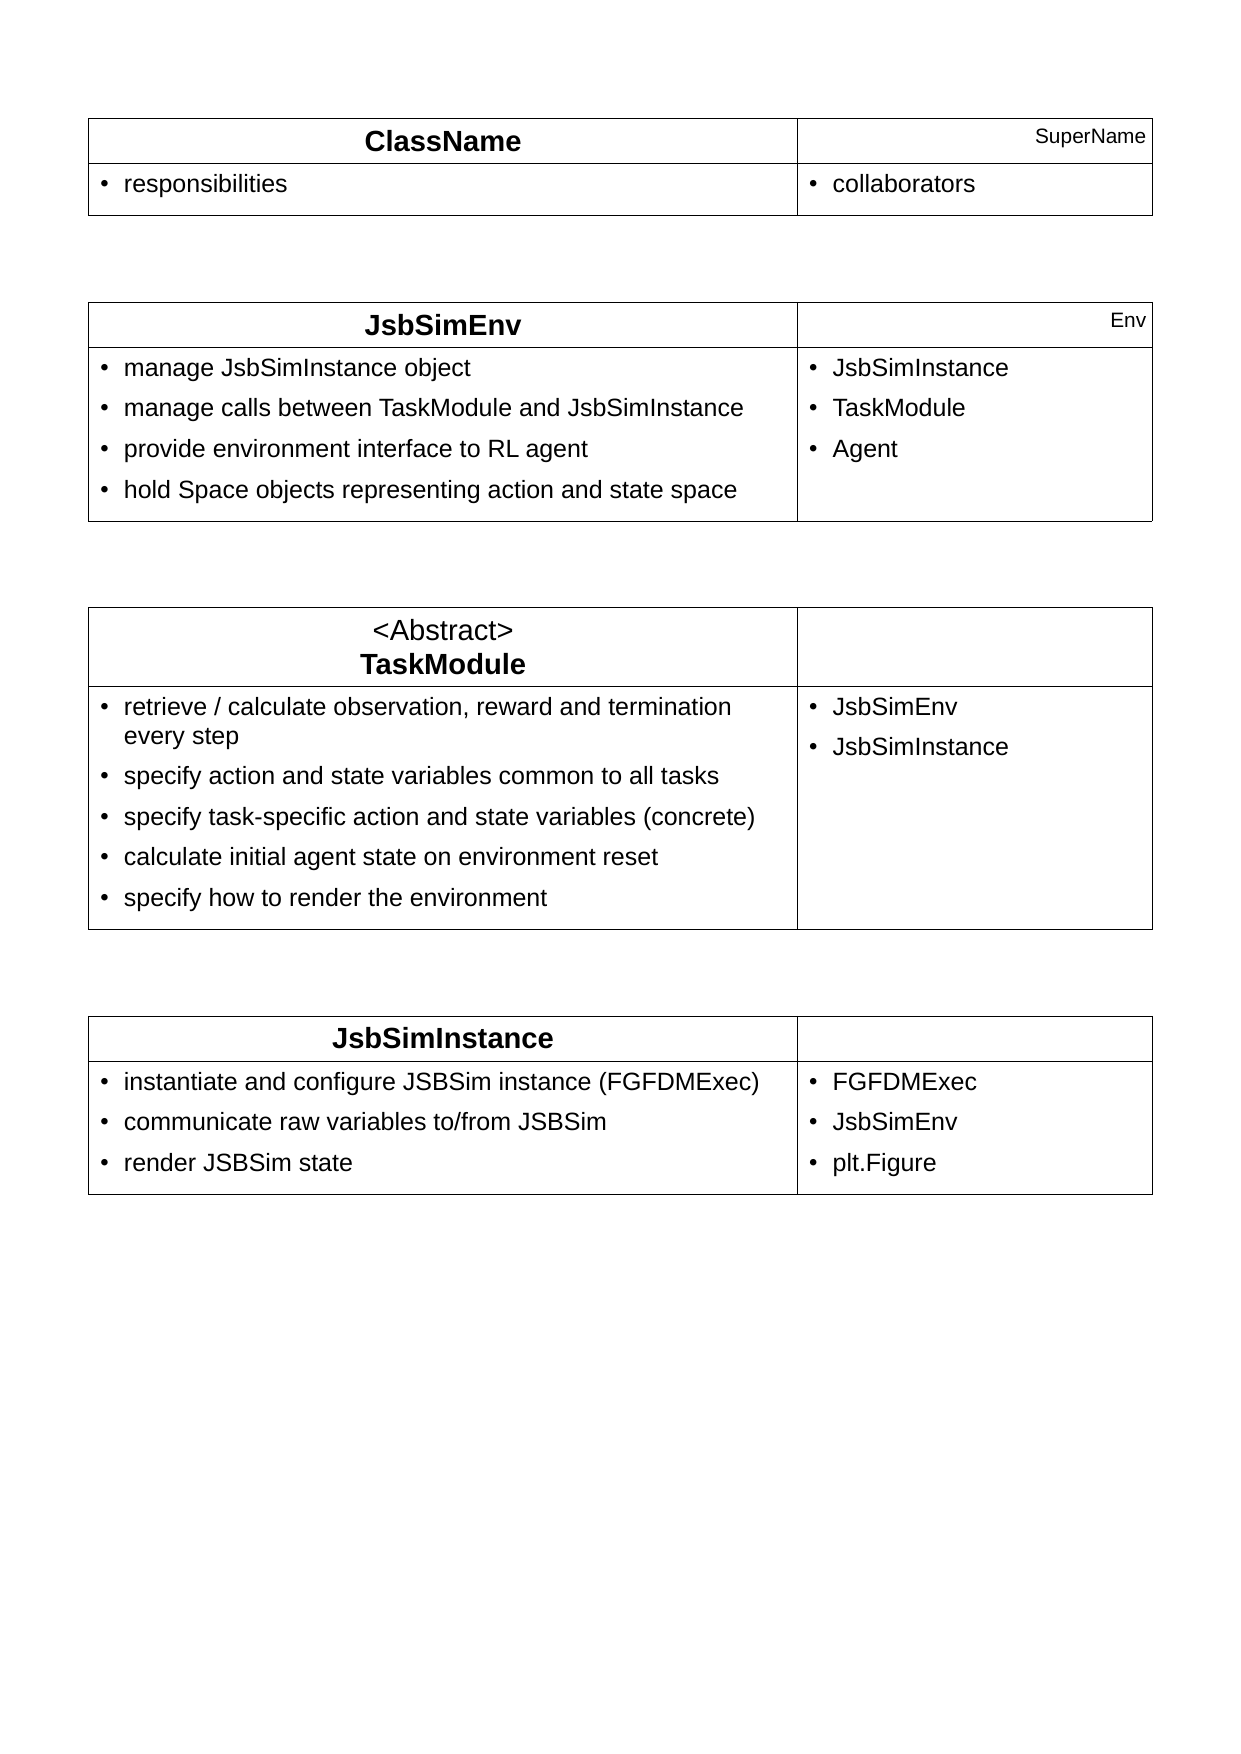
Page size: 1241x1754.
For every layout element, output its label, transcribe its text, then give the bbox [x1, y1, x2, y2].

table_cell FGFDMExec JsbSimEnv plt.Figure [798, 1062, 1152, 1194]
table_cell retrieve / calculate observation, reward and termination every step specify action and state variables common to all tasks specify task-specific action and state variables (concrete) calculate initial agent state on environment reset specify how to render the environment [89, 687, 797, 929]
table_cell manage JsbSimInstance object manage calls between TaskModule and JsbSimInstance provide environment interface to RL agent hold Space objects representing action and state space [89, 348, 797, 521]
table_cell JsbSimInstance TaskModule Agent [798, 348, 1152, 521]
table_header [798, 608, 1152, 686]
table_header SuperName [798, 119, 1152, 163]
table_cell responsibilities [89, 164, 797, 215]
table_header JsbSimInstance [89, 1017, 797, 1061]
table_cell JsbSimEnv JsbSimInstance [798, 687, 1152, 929]
table_header ClassName [89, 119, 797, 163]
table_header [798, 1017, 1152, 1061]
table_header Env [798, 303, 1152, 347]
table_cell instantiate and configure JSBSim instance (FGFDMExec) communicate raw variables to/from JSBSim render JSBSim state [89, 1062, 797, 1194]
table_header <Abstract> TaskModule [89, 608, 797, 686]
table_header JsbSimEnv [89, 303, 797, 347]
table_cell collaborators [798, 164, 1152, 215]
